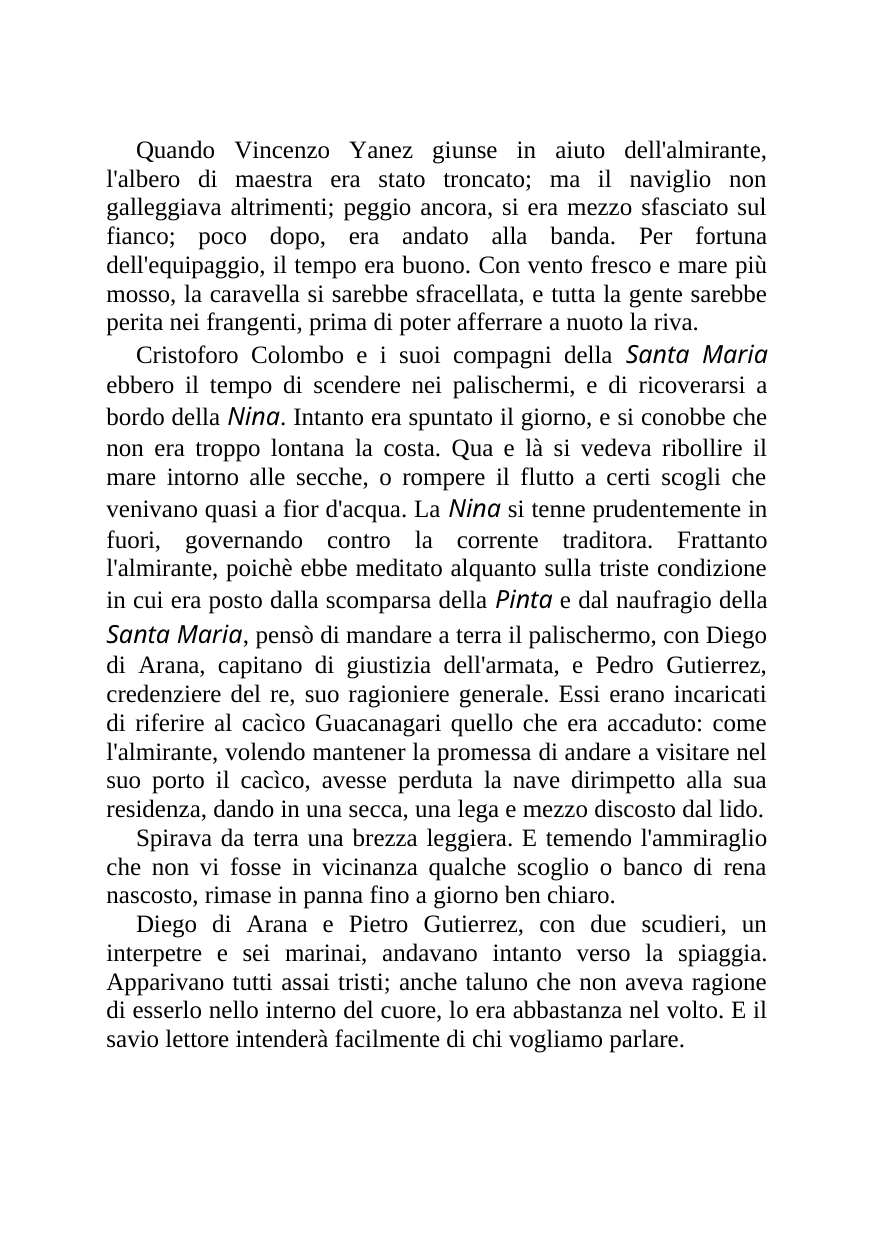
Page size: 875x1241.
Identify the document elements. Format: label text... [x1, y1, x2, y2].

text Quando Vincenzo Yanez giunse in aiuto dell'almirante, l'albero di maestra era stato troncato; ma il naviglio non galleggiava altrimenti; peggio ancora, si era mezzo sfasciato sul fianco; poco dopo, era andato alla banda. Per fortuna dell'equipaggio, il tempo era buono. Con vento fresco e mare più mosso, la caravella si sarebbe sfracellata, e tutta la gente sarebbe perita nei frangenti, prima di poter afferrare a nuoto la riva. [106, 135, 768, 336]
text Cristoforo Colombo e i suoi compagni della Santa Maria ebbero il tempo di scendere nei palischermi, e di ricoverarsi a bordo della Nina. Intanto era spuntato il giorno, e si conobbe che non era troppo lontana la costa. Qua e là si vedeva ribollire il mare intorno alle secche, o rompere il flutto a certi scogli che venivano quasi a fior d'acqua. La Nina si tenne prudentemente in fuori, governando contro la corrente traditora. Frattanto l'almirante, poichè ebbe meditato alquanto sulla triste condizione in cui era posto dalla scomparsa della Pinta e dal naufragio della Santa Maria, pensò di mandare a terra il palischermo, con Diego di Arana, capitano di giustizia dell'armata, e Pedro Gutierrez, credenziere del re, suo ragioniere generale. Essi erano incaricati di riferire al cacìco Guacanagari quello che era accaduto: come l'almirante, volendo mantener la promessa di andare a visitare nel suo porto il cacìco, avesse perduta la nave dirimpetto alla sua residenza, dando in una secca, una lega e mezzo discosto dal lido. [106, 336, 768, 823]
text Spirava da terra una brezza leggiera. E temendo l'ammiraglio che non vi fosse in vicinanza qualche scoglio o banco di rena nascosto, rimase in panna fino a giorno ben chiaro. [106, 823, 768, 909]
text Diego di Arana e Pietro Gutierrez, con due scudieri, un interpetre e sei marinai, andavano intanto verso la spiaggia. Apparivano tutti assai tristi; anche taluno che non aveva ragione di esserlo nello interno del cuore, lo era abbastanza nel volto. E il savio lettore intenderà facilmente di chi vogliamo parlare. [106, 909, 768, 1053]
